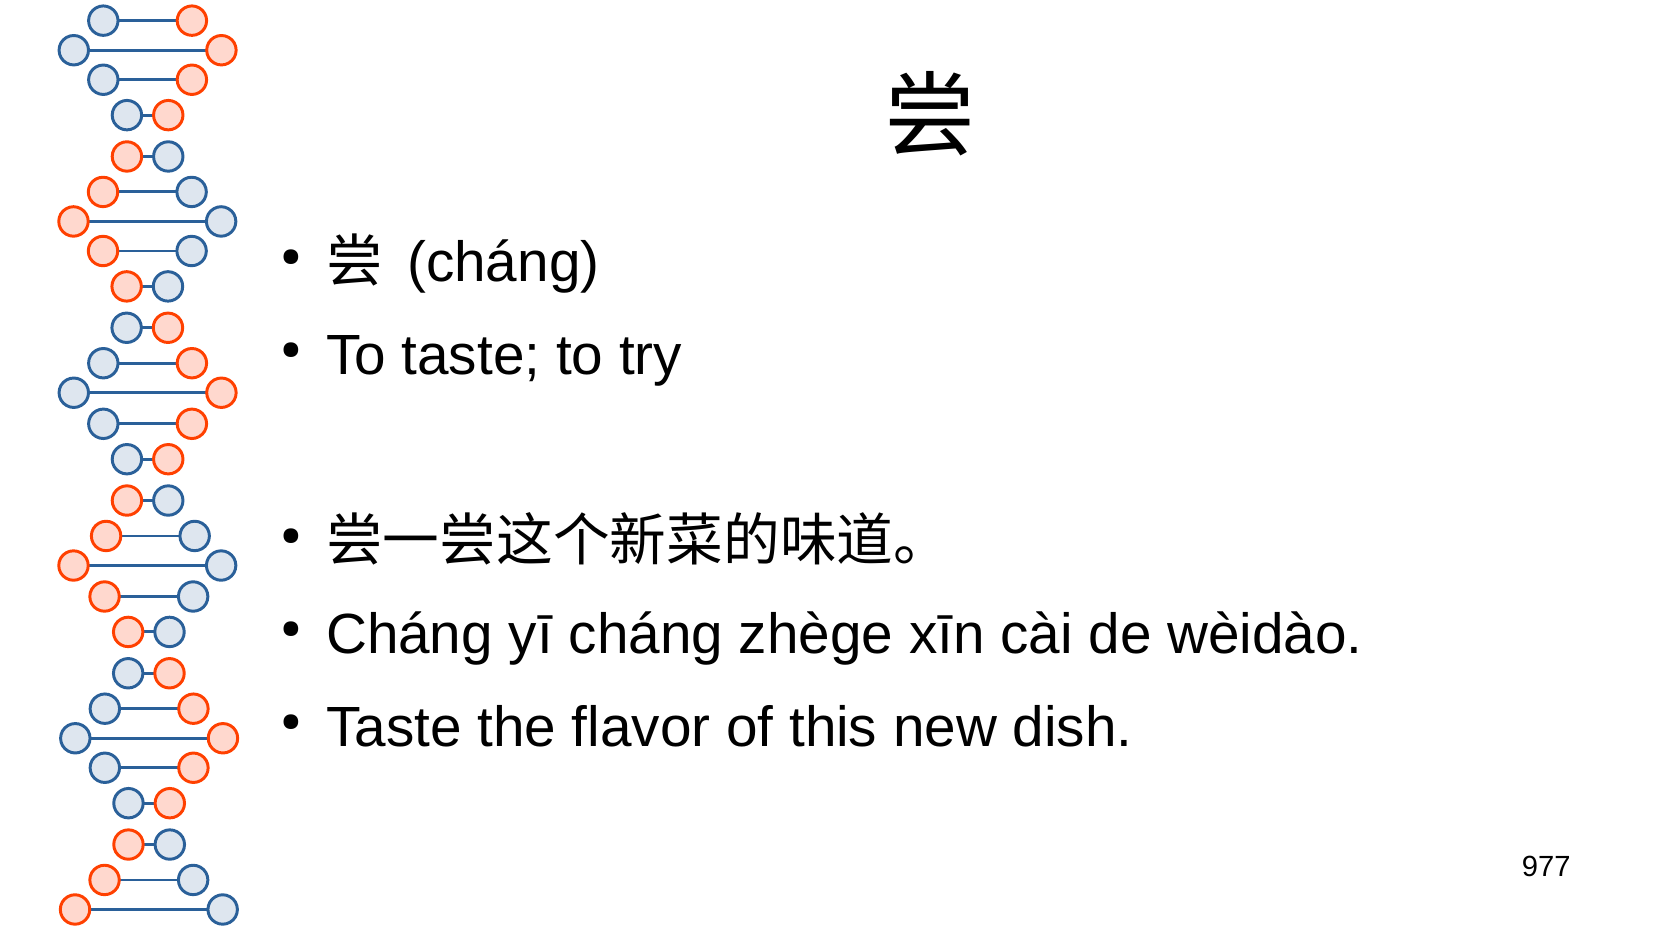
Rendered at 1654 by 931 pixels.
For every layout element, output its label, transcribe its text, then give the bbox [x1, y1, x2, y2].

title 尝 [265, 35, 1595, 189]
list 尝 (cháng) To taste; to try 尝一尝这个新菜的味道。 Cháng yī cháng zhège xīn cài de wèidào. Taste the flavor of this new dish. [265, 224, 1595, 764]
